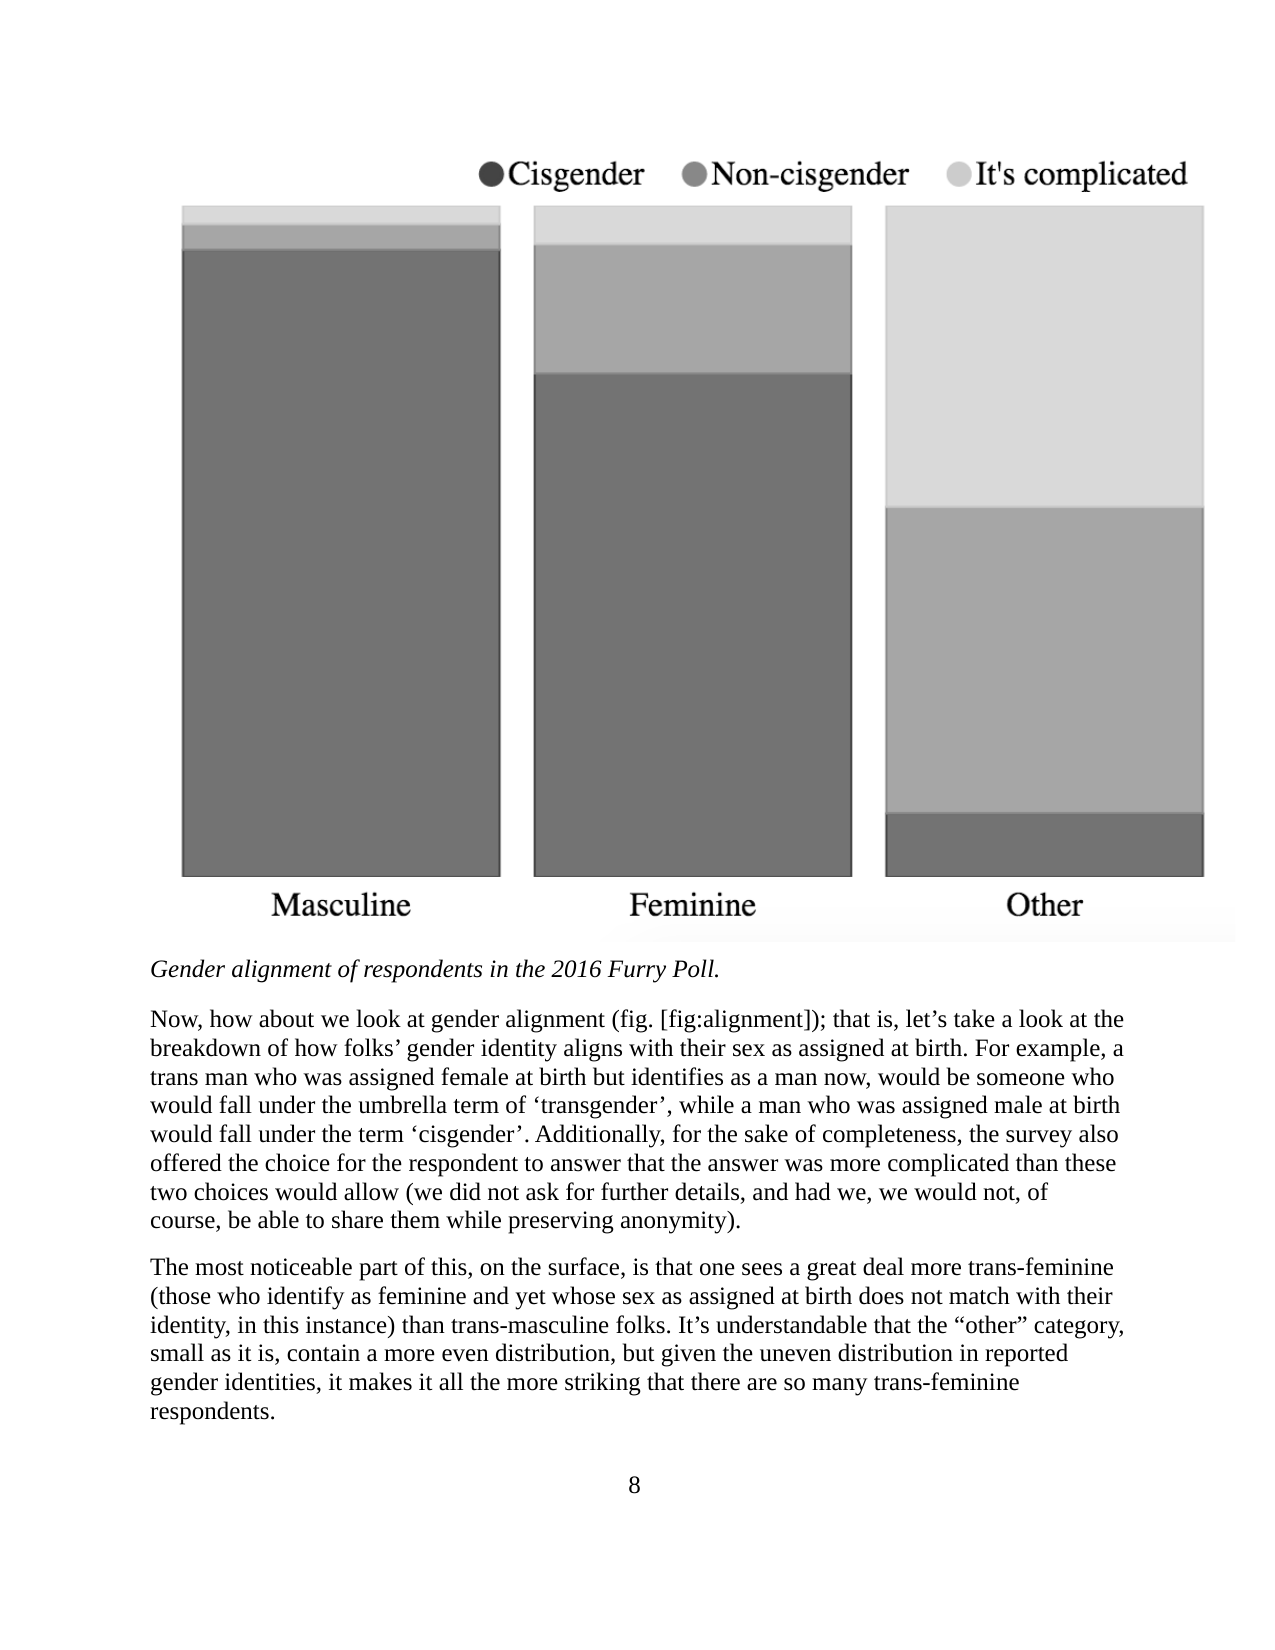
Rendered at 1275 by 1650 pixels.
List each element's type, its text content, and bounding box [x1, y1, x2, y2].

text Now, how about we look at gender alignment (fig. [fig:alignment]); that is, let’s take a look at the breakdown of how folks’ gender identity aligns with their sex as assigned at birth. For example, a trans man who was assigned female at birth but identifies as a man now, would be someone who would fall under the umbrella term of ‘transgender’, while a man who was assigned male at birth would fall under the term ‘cisgender’. Additionally, for the sake of completeness, the survey also offered the choice for the respondent to answer that the answer was more complicated than these two choices would allow (we did not ask for further details, and had we, we would not, of course, be able to share them while preserving anonymity). [150, 1004, 1125, 1234]
picture [150, 150, 1236, 942]
text Gender alignment of respondents in the 2016 Furry Poll. [150, 954, 1125, 983]
text The most noticeable part of this, on the surface, is that one sees a great deal more trans-feminine (those who identify as feminine and yet whose sex as assigned at birth does not match with their identity, in this instance) than trans-masculine folks. It’s understandable that the “other” category, small as it is, contain a more even distribution, but given the uneven distribution in reported gender identities, it makes it all the more striking that there are so many trans-feminine respondents. [150, 1252, 1125, 1425]
